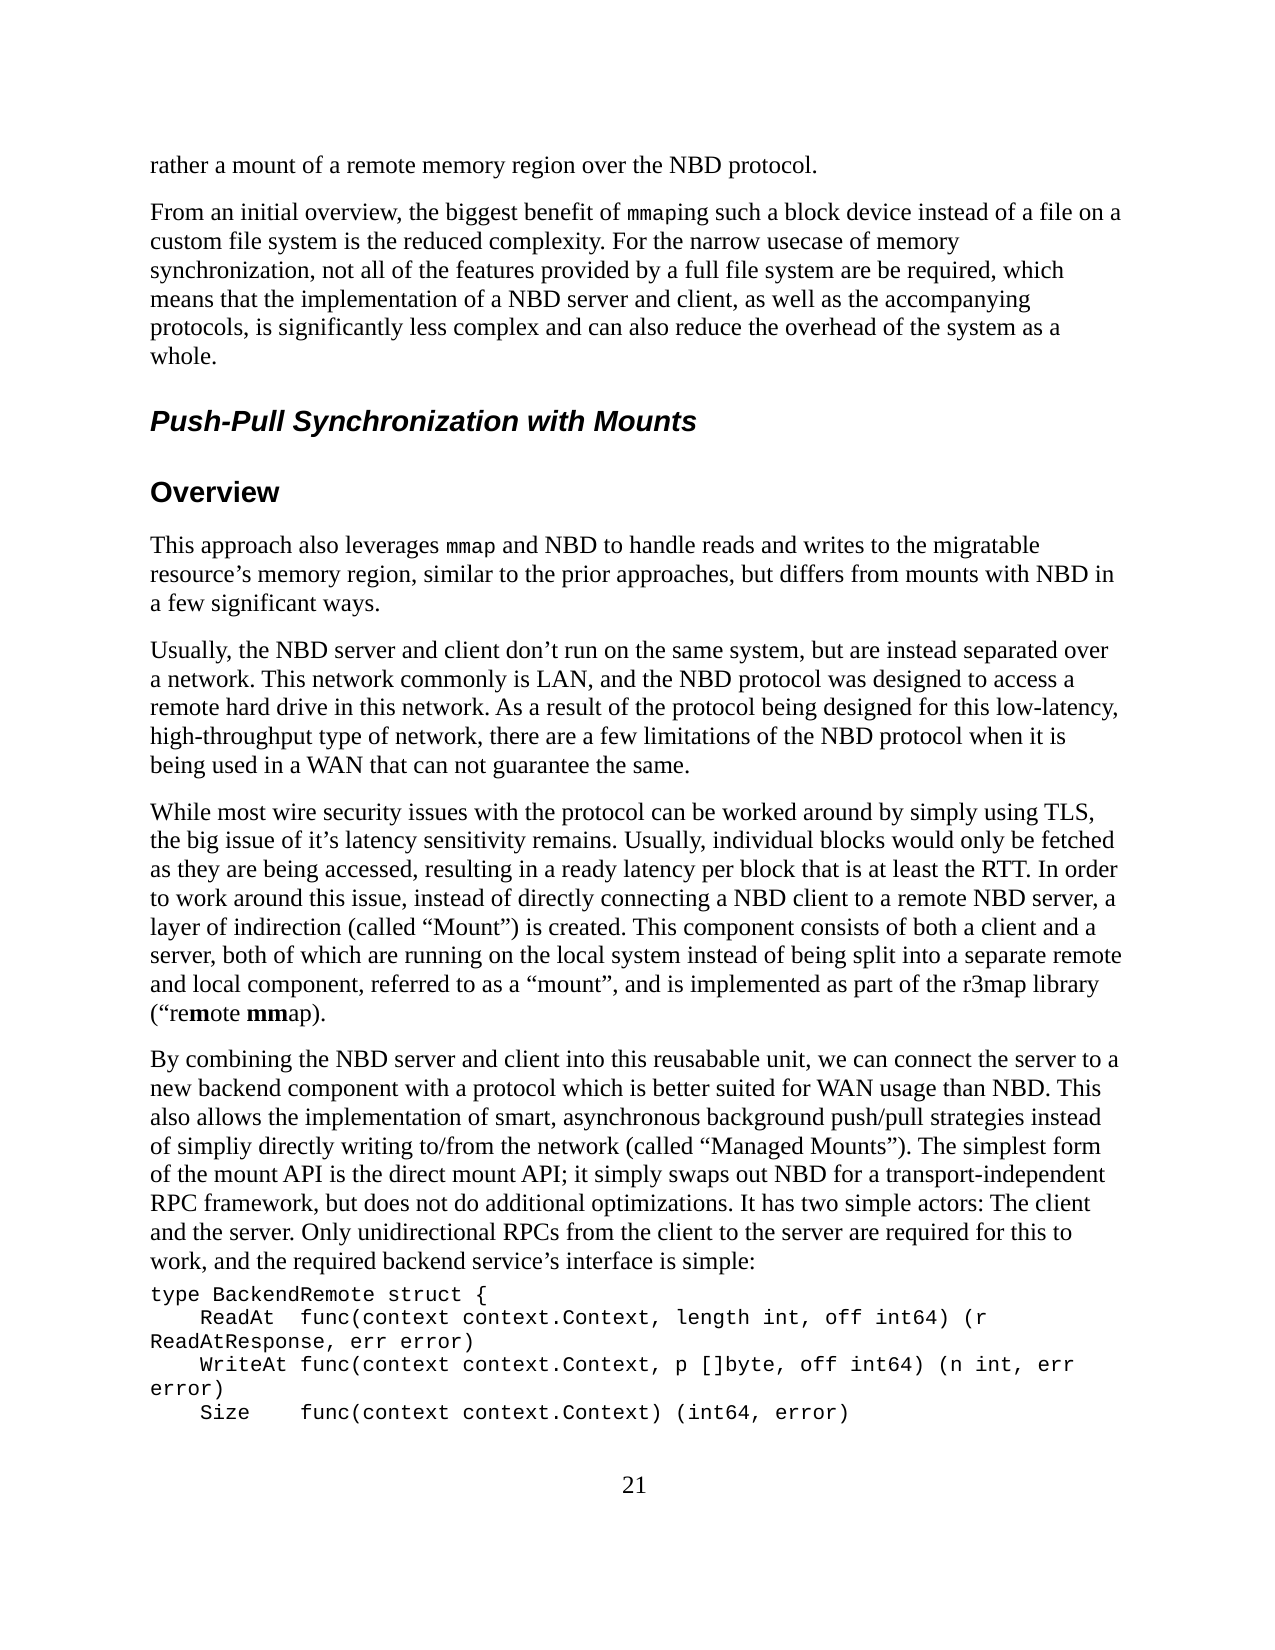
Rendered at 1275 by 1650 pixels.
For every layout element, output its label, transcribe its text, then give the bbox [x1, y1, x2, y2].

text From an initial overview, the biggest benefit of mmaping such a block device instead of a file on a custom file system is the reduced complexity. For the narrow usecase of memory synchronization, not all of the features provided by a full file system are be required, which means that the implementation of a NBD server and client, as well as the accompanying protocols, is significantly less complex and can also reduce the overhead of the system as a whole. [150, 197, 1125, 370]
subtitle Push-Pull Synchronization with Mounts [150, 404, 1125, 437]
text This approach also leverages mmap and NBD to handle reads and writes to the migratable resource’s memory region, similar to the prior approaches, but differs from mounts with NBD in a few significant ways. [150, 530, 1125, 617]
subtitle Overview [150, 475, 1125, 508]
text Usually, the NBD server and client don’t run on the same system, but are instead separated over a network. This network commonly is LAN, and the NBD protocol was designed to access a remote hard drive in this network. As a result of the protocol being designed for this low-latency, high-throughput type of network, there are a few limitations of the NBD protocol when it is being used in a WAN that can not guarantee the same. [150, 635, 1125, 779]
text By combining the NBD server and client into this reusabable unit, we can connect the server to a new backend component with a protocol which is better suited for WAN usage than NBD. This also allows the implementation of smart, asynchronous background push/pull strategies instead of simpliy directly writing to/from the network (called “Managed Mounts”). The simplest form of the mount API is the direct mount API; it simply swaps out NBD for a transport-independent RPC framework, but does not do additional optimizations. It has two simple actors: The client and the server. Only unidirectional RPCs from the client to the server are required for this to work, and the required backend service’s interface is simple: [150, 1044, 1125, 1274]
text Size func(context context.Context) (int64, error) [150, 1402, 1125, 1425]
text WriteAt func(context context.Context, p []byte, off int64) (n int, err error) [150, 1354, 1125, 1402]
text rather a mount of a remote memory region over the NBD protocol. [150, 150, 1125, 179]
text type BackendRemote struct { [150, 1283, 1125, 1307]
text ReadAt func(context context.Context, length int, off int64) (r ReadAtResponse, err error) [150, 1307, 1125, 1354]
text While most wire security issues with the protocol can be worked around by simply using TLS, the big issue of it’s latency sensitivity remains. Usually, individual blocks would only be fetched as they are being accessed, resulting in a ready latency per block that is at least the RTT. In order to work around this issue, instead of directly connecting a NBD client to a remote NBD server, a layer of indirection (called “Mount”) is created. This component consists of both a client and a server, both of which are running on the local system instead of being split into a separate remote and local component, referred to as a “mount”, and is implemented as part of the r3map library (“remote mmap). [150, 797, 1125, 1027]
